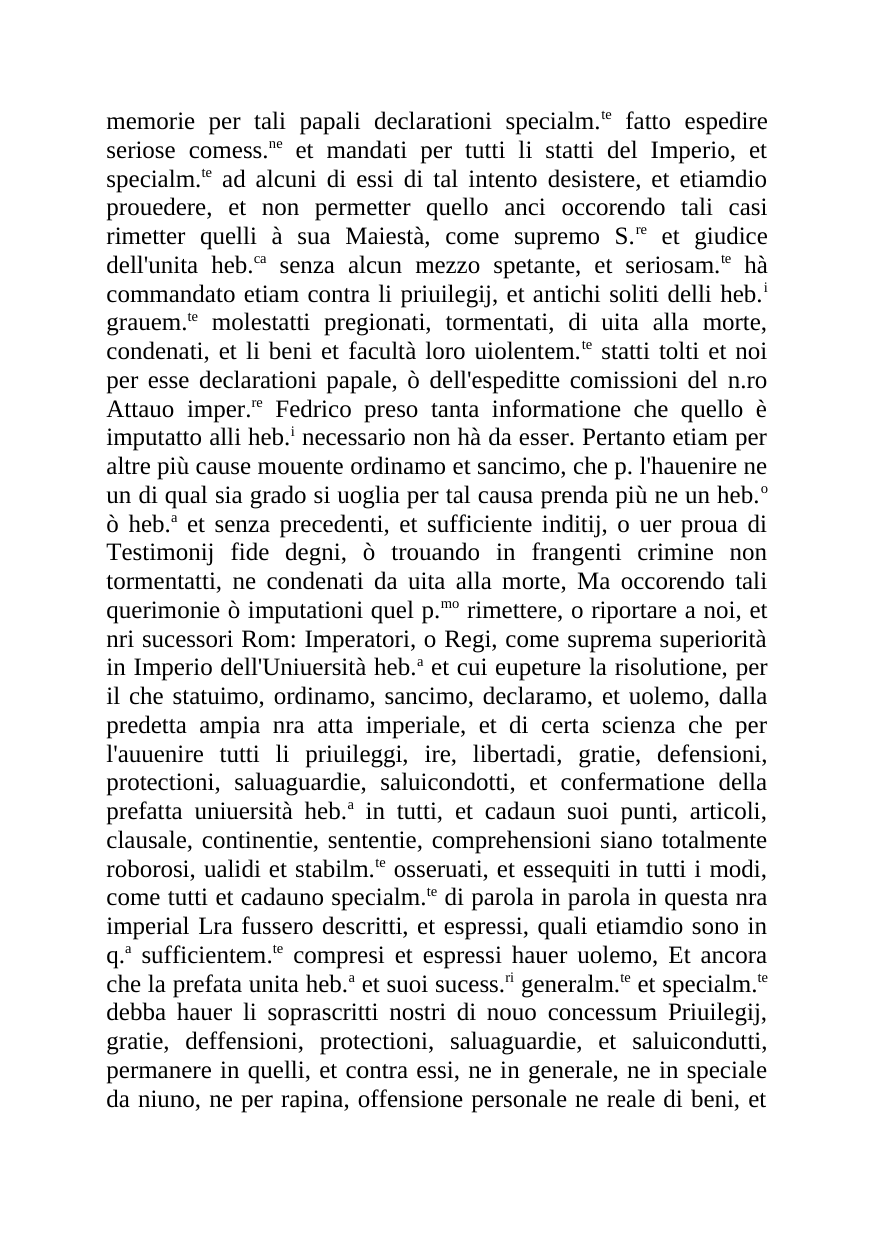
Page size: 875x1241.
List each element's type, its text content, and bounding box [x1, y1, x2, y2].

text memorie per tali papali declarationi specialm.te fatto espedire seriose comess.ne et mandati per tutti li statti del Imperio, et specialm.te ad alcuni di essi di tal intento desistere, et etiamdio prouedere, et non permetter quello anci occorendo tali casi rimetter quelli à sua Maiestà, come supremo S.re et giudice dell'unita heb.ca senza alcun mezzo spetante, et seriosam.te hà commandato etiam contra li priuilegij, et antichi soliti delli heb.i grauem.te molestatti pregionati, tormentati, di uita alla morte, condenati, et li beni et facultà loro uiolentem.te statti tolti et noi per esse declarationi papale, ò dell'espeditte comissioni del n.ro Attauo imper.re Fedrico preso tanta informatione che quello è imputatto alli heb.i necessario non hà da esser. Pertanto etiam per altre più cause mouente ordinamo et sancimo, che p. l'hauenire ne un di qual sia grado si uoglia per tal causa prenda più ne un heb.o ò heb.a et senza precedenti, et sufficiente inditij, o uer proua di Testimonij fide degni, ò trouando in frangenti crimine non tormentatti, ne condenati da uita alla morte, Ma occorendo tali querimonie ò imputationi quel p.mo rimettere, o riportare a noi, et nri sucessori Rom: Imperatori, o Regi, come suprema superiorità in Imperio dell'Uniuersità heb.a et cui eupeture la risolutione, per il che statuimo, ordinamo, sancimo, declaramo, et uolemo, dalla predetta ampia nra atta imperiale, et di certa scienza che per l'auuenire tutti li priuileggi, ire, libertadi, gratie, defensioni, protectioni, saluaguardie, saluicondotti, et confermatione della prefatta uniuersità heb.a in tutti, et cadaun suoi punti, articoli, clausale, continentie, sententie, comprehensioni siano totalmente roborosi, ualidi et stabilm.te osseruati, et essequiti in tutti i modi, come tutti et cadauno specialm.te di parola in parola in questa nra imperial Lra fussero descritti, et espressi, quali etiamdio sono in q.a sufficientem.te compresi et espressi hauer uolemo, Et ancora che la prefata unita heb.a et suoi sucess.ri generalm.te et specialm.te debba hauer li soprascritti nostri di nouo concessum Priuilegij, gratie, deffensioni, protectioni, saluaguardie, et saluicondutti, permanere in quelli, et contra essi, ne in generale, ne in speciale da niuno, ne per rapina, offensione personale ne reale di beni, et [106, 106, 768, 1112]
